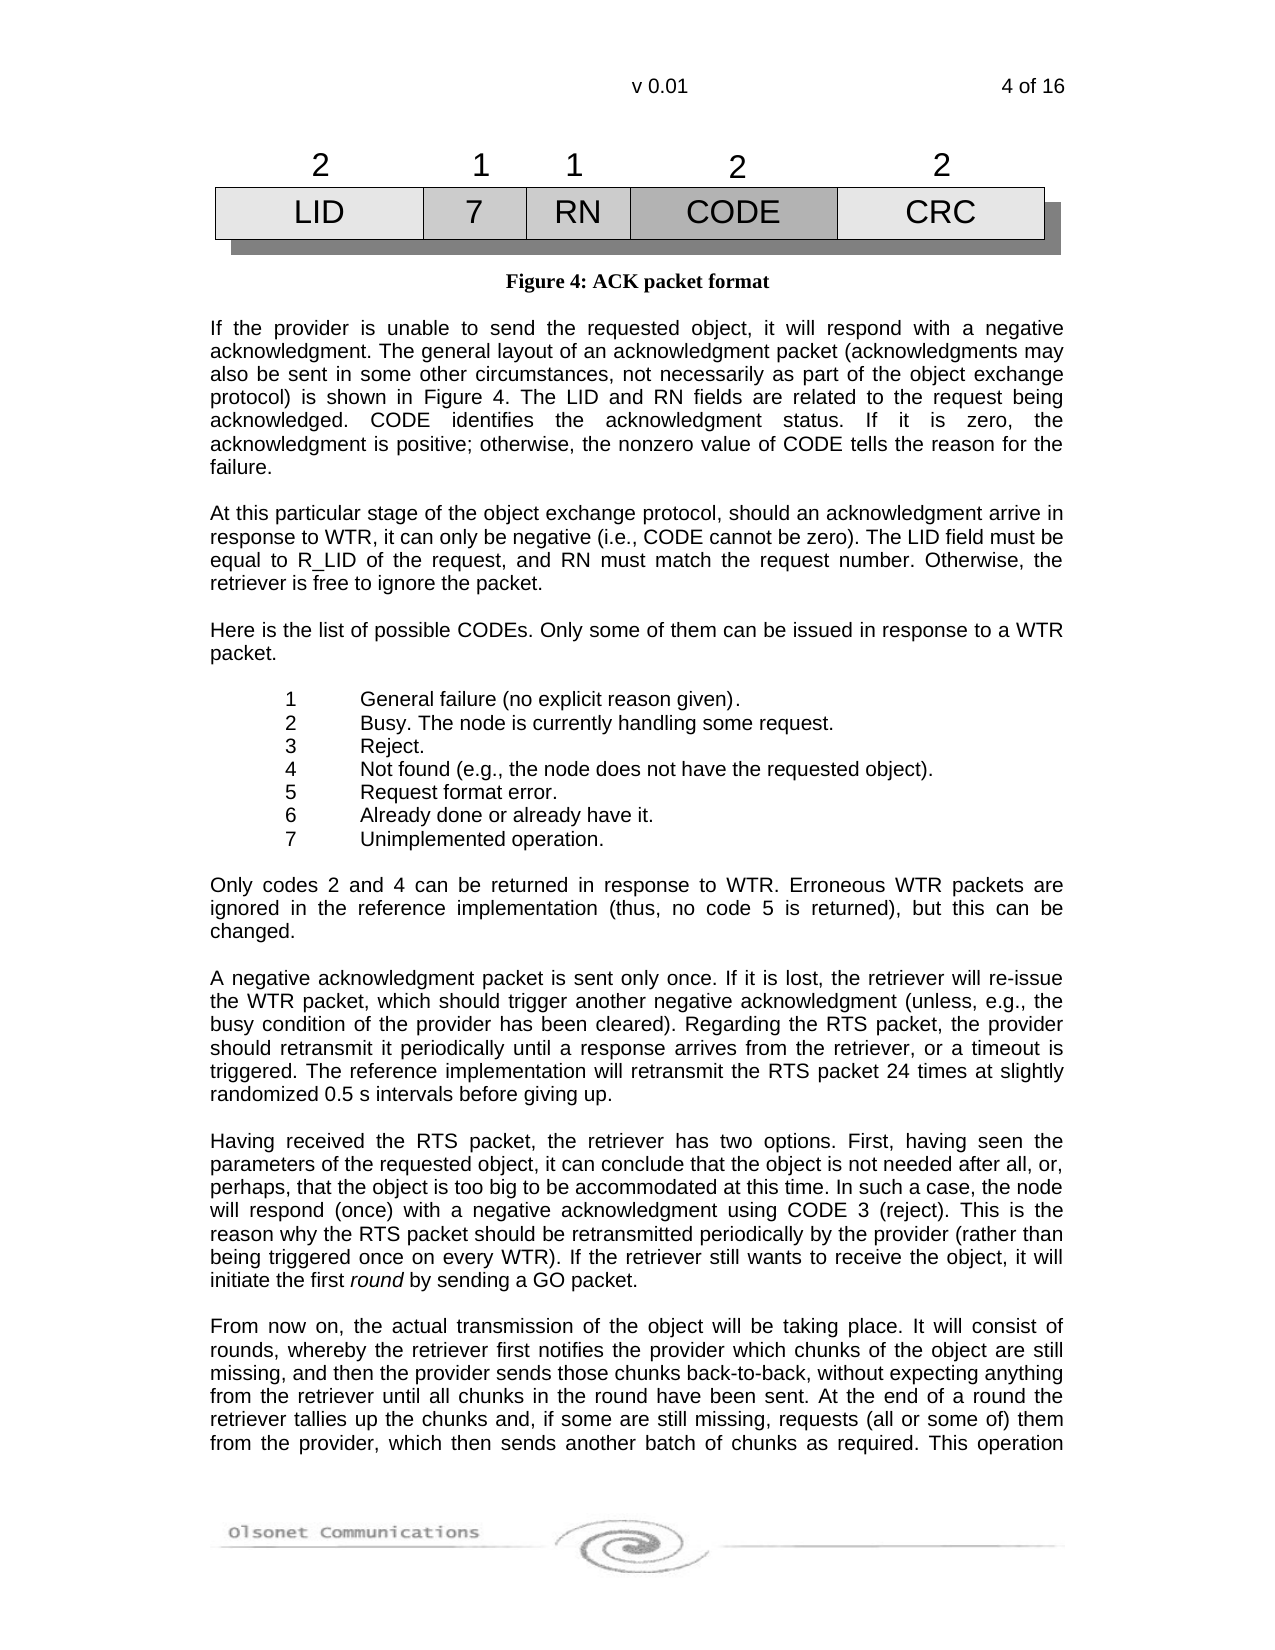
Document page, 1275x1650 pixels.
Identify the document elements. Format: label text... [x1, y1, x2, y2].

text 7 Unimplemented operation. [285, 827, 1065, 850]
picture [210, 1504, 1065, 1596]
text 6 Already done or already have it. [285, 804, 1065, 827]
text Having received the RTS packet, the retriever has two options. First, having seen the parameters of the requested object, it can conclude that the object is not needed after all, or, perhaps, that the object is too big to be accommodated at this time. In such a case, the node will respond (once) with a negative acknowledgment using CODE 3 (reject). This is the reason why the RTS packet should be retransmitted periodically by the provider (rather than being triggered once on every WTR). If the retriever still wants to receive the object, it will initiate the first round by sending a GO packet. [210, 1129, 1065, 1292]
text 4 Not found (e.g., the node does not have the requested object). [285, 757, 1065, 781]
text Only codes 2 and 4 can be returned in response to WTR. Erroneous WTR packets are ignored in the reference implementation (thus, no code 5 is returned), but this can be changed. [210, 874, 1065, 943]
text 1 General failure (no explicit reason given) . [285, 688, 1065, 711]
text A negative acknowledgment packet is sent only once. If it is lost, the retriever will re-issue the WTR packet, which should trigger another negative acknowledgment (unless, e.g., the busy condition of the provider has been cleared). Regarding the RTS packet, the provider should retransmit it periodically until a response arrives from the retriever, or a timeout is triggered. The reference implementation will retransmit the RTS packet 24 times at slightly randomized 0.5 s intervals before giving up. [210, 967, 1065, 1106]
text Here is the list of possible CODEs. Only some of them can be issued in response to a WTR packet. [210, 618, 1065, 664]
text 2 Busy. The node is currently handling some request. [285, 711, 1065, 734]
text 5 Request format error. [285, 781, 1065, 804]
text From now on, the actual transmission of the object will be taking place. It will consist of rounds, whereby the retriever first notifies the provider which chunks of the object are still missing, and then the provider sends those chunks back-to-back, without expecting anything from the retriever until all chunks in the round have been sent. At the end of a round the retriever tallies up the chunks and, if some are still missing, requests (all or some of) them from the provider, which then sends another batch of chunks as required. This operation [210, 1315, 1065, 1454]
text Figure 4: ACK packet format [210, 140, 1065, 293]
text 3 Reject. [285, 734, 1065, 757]
text At this particular stage of the object exchange protocol, should an acknowledgment arrive in response to WTR, it can only be negative (i.e., CODE cannot be zero). The LID field must be equal to R_LID of the request, and RN must match the request number. Otherwise, the retriever is free to ignore the packet. [210, 502, 1065, 595]
text If the provider is unable to send the requested object, it will respond with a negative acknowledgment. The general layout of an acknowledgment packet (acknowledgments may also be sent in some other circumstances, not necessarily as part of the object exchange protocol) is shown in Figure 4. The LID and RN fields are related to the request being acknowledged. CODE identifies the acknowledgment status. If it is zero, the acknowledgment is positive; otherwise, the nonzero value of CODE tells the reason for the failure. [210, 316, 1065, 479]
